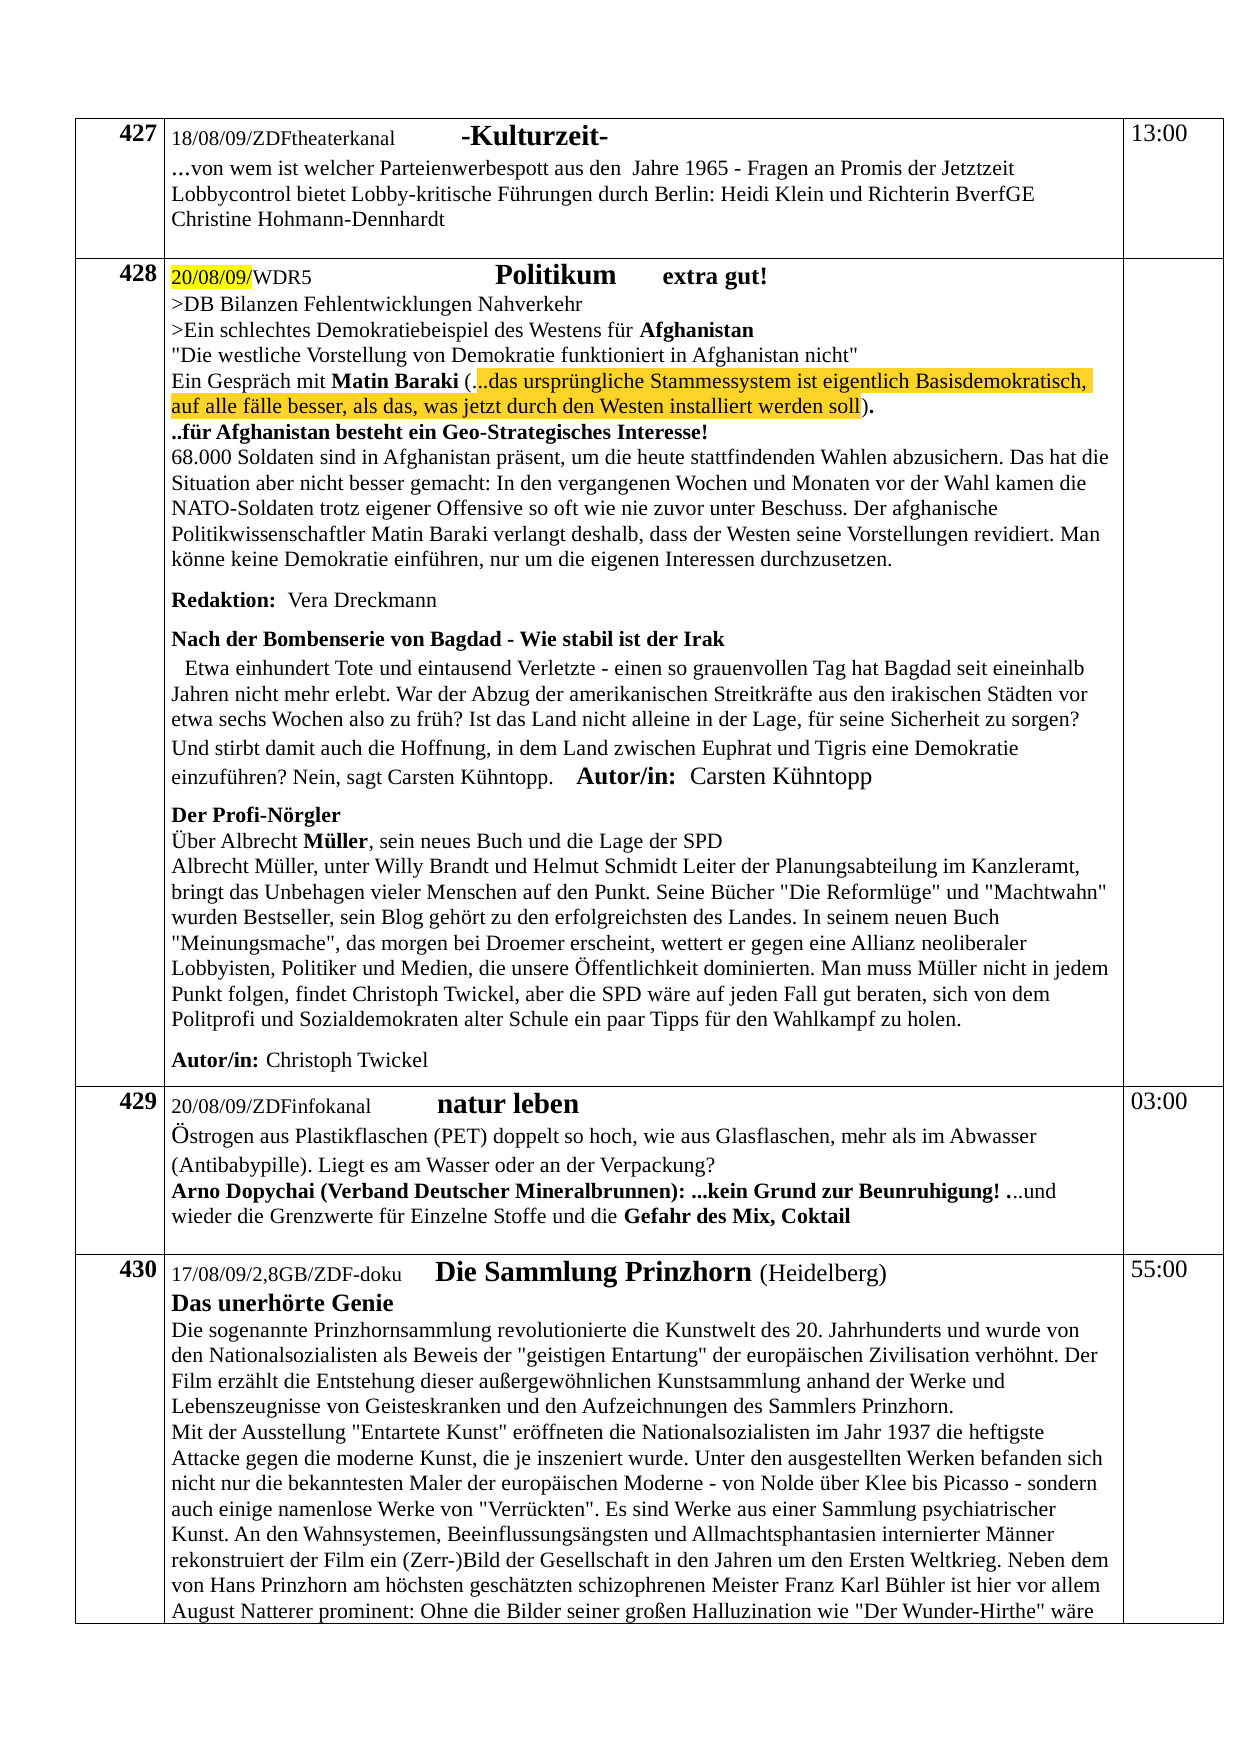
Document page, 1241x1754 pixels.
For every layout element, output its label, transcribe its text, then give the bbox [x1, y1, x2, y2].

table_cell 427 [76, 119, 164, 257]
table_cell 428 [76, 259, 164, 1086]
table_cell 55:00 [1124, 1255, 1223, 1623]
table_cell 13:00 [1124, 119, 1223, 257]
table_cell 20/08/09/WDR5 Politikum extra gut! >DB Bilanzen Fehlentwicklungen Nahverkehr >Ein schlechtes Demokratiebeispiel des Westens für Afghanistan "Die westliche Vorstellung von Demokratie funktioniert in Afghanistan nicht" Ein Gespräch mit Matin Baraki (...das ursprüngliche Stammessystem ist eigentlich Basisdemokratisch, auf alle fälle besser, als das, was jetzt durch den Westen installiert werden soll). ..für Afghanistan besteht ein Geo-Strategisches Interesse! 68.000 Soldaten sind in Afghanistan präsent, um die heute stattfindenden Wahlen abzusichern. Das hat die Situation aber nicht besser gemacht: In den vergangenen Wochen und Monaten vor der Wahl kamen die NATO-Soldaten trotz eigener Offensive so oft wie nie zuvor unter Beschuss. Der afghanische Politikwissenschaftler Matin Baraki verlangt deshalb, dass der Westen seine Vorstellungen revidiert. Man könne keine Demokratie einführen, nur um die eigenen Interessen durchzusetzen. Redaktion: Vera Dreckmann Nach der Bombenserie von Bagdad - Wie stabil ist der Irak Etwa einhundert Tote und eintausend Verletzte - einen so grauenvollen Tag hat Bagdad seit eineinhalb Jahren nicht mehr erlebt. War der Abzug der amerikanischen Streitkräfte aus den irakischen Städten vor etwa sechs Wochen also zu früh? Ist das Land nicht alleine in der Lage, für seine Sicherheit zu sorgen? Und stirbt damit auch die Hoffnung, in dem Land zwischen Euphrat und Tigris eine Demokratie einzuführen? Nein, sagt Carsten Kühntopp. Autor/in: Carsten Kühntopp Der Profi-Nörgler Über Albrecht Müller, sein neues Buch und die Lage der SPD Albrecht Müller, unter Willy Brandt und Helmut Schmidt Leiter der Planungsabteilung im Kanzleramt, bringt das Unbehagen vieler Menschen auf den Punkt. Seine Bücher "Die Reformlüge" und "Machtwahn" wurden Bestseller, sein Blog gehört zu den erfolgreichsten des Landes. In seinem neuen Buch "Meinungsmache", das morgen bei Droemer erscheint, wettert er gegen eine Allianz neoliberaler Lobbyisten, Politiker und Medien, die unsere Öffentlichkeit dominierten. Man muss Müller nicht in jedem Punkt folgen, findet Christoph Twickel, aber die SPD wäre auf jeden Fall gut beraten, sich von dem Politprofi und Sozialdemokraten alter Schule ein paar Tipps für den Wahlkampf zu holen. Autor/in: Christoph Twickel [165, 259, 1123, 1086]
table_cell 18/08/09/ZDFtheaterkanal -Kulturzeit- ...von wem ist welcher Parteienwerbespott aus den Jahre 1965 - Fragen an Promis der Jetztzeit Lobbycontrol bietet Lobby-kritische Führungen durch Berlin: Heidi Klein und Richterin BverfGE Christine Hohmann-Dennhardt [165, 119, 1123, 257]
table_cell 20/08/09/ZDFinfokanal natur leben Östrogen aus Plastikflaschen (PET) doppelt so hoch, wie aus Glasflaschen, mehr als im Abwasser (Antibabypille). Liegt es am Wasser oder an der Verpackung? Arno Dopychai (Verband Deutscher Mineralbrunnen): ...kein Grund zur Beunruhigung! ...und wieder die Grenzwerte für Einzelne Stoffe und die Gefahr des Mix, Coktail [165, 1087, 1123, 1254]
table_cell 17/08/09/2,8GB/ZDF-doku Die Sammlung Prinzhorn (Heidelberg) Das unerhörte Genie Die sogenannte Prinzhornsammlung revolutionierte die Kunstwelt des 20. Jahrhunderts und wurde von den Nationalsozialisten als Beweis der "geistigen Entartung" der europäischen Zivilisation verhöhnt. Der Film erzählt die Entstehung dieser außergewöhnlichen Kunstsammlung anhand der Werke und Lebenszeugnisse von Geisteskranken und den Aufzeichnungen des Sammlers Prinzhorn. Mit der Ausstellung "Entartete Kunst" eröffneten die Nationalsozialisten im Jahr 1937 die heftigste Attacke gegen die moderne Kunst, die je inszeniert wurde. Unter den ausgestellten Werken befanden sich nicht nur die bekanntesten Maler der europäischen Moderne - von Nolde über Klee bis Picasso - sondern auch einige namenlose Werke von "Verrückten". Es sind Werke aus einer Sammlung psychiatrischer Kunst. An den Wahnsystemen, Beeinflussungsängsten und Allmachtsphantasien internierter Männer rekonstruiert der Film ein (Zerr-)Bild der Gesellschaft in den Jahren um den Ersten Weltkrieg. Neben dem von Hans Prinzhorn am höchsten geschätzten schizophrenen Meister Franz Karl Bühler ist hier vor allem August Natterer prominent: Ohne die Bilder seiner großen Halluzination wie "Der Wunder-Hirthe" wäre [165, 1255, 1123, 1623]
table_cell [1124, 259, 1223, 1086]
table_cell 430 [76, 1255, 164, 1623]
table_cell 03:00 [1124, 1087, 1223, 1254]
table_cell 429 [76, 1087, 164, 1254]
